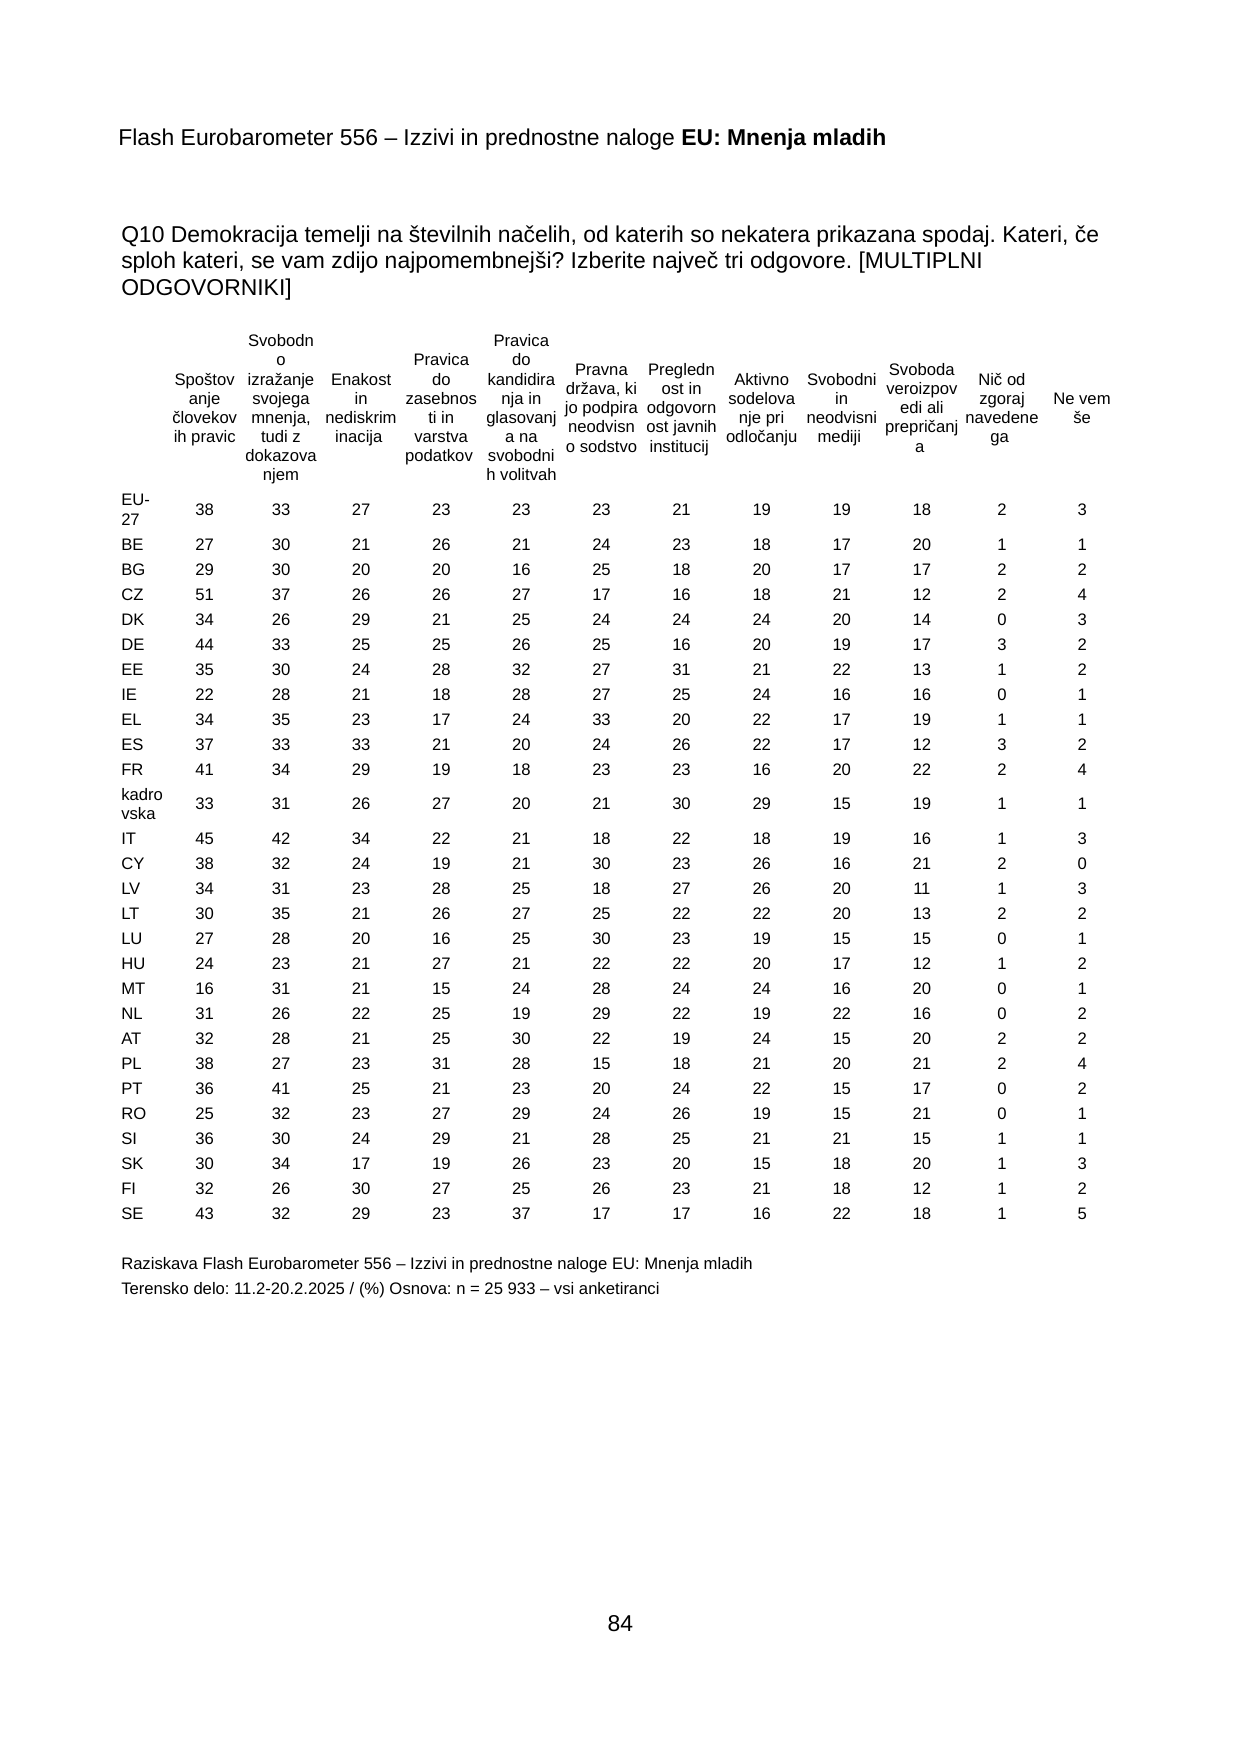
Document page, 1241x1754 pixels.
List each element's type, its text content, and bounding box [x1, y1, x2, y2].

table_cell 21 [401, 606, 481, 631]
table_cell 22 [721, 901, 801, 926]
table_cell 27 [481, 901, 561, 926]
table_cell 15 [801, 781, 882, 826]
table_cell 2 [1042, 1076, 1122, 1101]
table_cell 34 [321, 826, 401, 851]
table_cell 33 [241, 631, 321, 656]
table_cell 20 [721, 631, 801, 656]
table_cell NL [118, 1001, 168, 1026]
table_cell 34 [241, 1151, 321, 1176]
table_cell 3 [1042, 876, 1122, 901]
table_cell 25 [321, 631, 401, 656]
table_cell 1 [1042, 681, 1122, 706]
table_cell EL [118, 706, 168, 731]
table_cell 23 [641, 1176, 721, 1201]
table_cell 18 [641, 556, 721, 581]
table_cell 24 [168, 951, 241, 976]
table_cell 22 [721, 1076, 801, 1101]
table_cell RO [118, 1101, 168, 1126]
table_cell 26 [721, 851, 801, 876]
table_cell 20 [481, 731, 561, 756]
table_cell 31 [241, 781, 321, 826]
table_cell 16 [801, 681, 882, 706]
table_cell 18 [401, 681, 481, 706]
table_cell 11 [882, 876, 962, 901]
table_cell 30 [168, 901, 241, 926]
table_cell 29 [561, 1001, 641, 1026]
table_cell 12 [882, 951, 962, 976]
table_cell 24 [561, 606, 641, 631]
table_cell 33 [321, 731, 401, 756]
table_cell 14 [882, 606, 962, 631]
table_cell 20 [882, 1026, 962, 1051]
table_cell 22 [801, 656, 882, 681]
table_cell 25 [481, 876, 561, 901]
table_cell 19 [641, 1026, 721, 1051]
table_cell 28 [561, 976, 641, 1001]
table_cell 23 [401, 1201, 481, 1226]
table_cell 29 [721, 781, 801, 826]
table_cell 21 [721, 656, 801, 681]
table_cell 1 [1042, 531, 1122, 556]
table_cell 28 [401, 876, 481, 901]
table_cell 22 [721, 731, 801, 756]
table_cell 26 [481, 631, 561, 656]
table_cell 24 [721, 681, 801, 706]
table_cell 15 [882, 1126, 962, 1151]
table_cell 16 [641, 631, 721, 656]
table_cell 24 [481, 706, 561, 731]
table_cell 21 [481, 1126, 561, 1151]
table_cell 21 [321, 951, 401, 976]
table_cell 15 [801, 926, 882, 951]
table_cell 16 [721, 756, 801, 781]
table_cell 19 [721, 1101, 801, 1126]
table_cell 27 [641, 876, 721, 901]
table_cell 23 [641, 851, 721, 876]
table_cell 15 [801, 1026, 882, 1051]
table_cell 27 [168, 531, 241, 556]
table_cell 19 [801, 487, 882, 531]
table_cell [721, 1226, 801, 1251]
table_cell 27 [561, 681, 641, 706]
table_cell 21 [321, 681, 401, 706]
table_cell 15 [401, 976, 481, 1001]
table_cell [401, 1226, 481, 1251]
table_cell 1 [1042, 706, 1122, 731]
table_cell 1 [962, 826, 1042, 851]
table_cell 43 [168, 1201, 241, 1226]
table_cell 0 [962, 1101, 1042, 1126]
table_cell 13 [882, 656, 962, 681]
table_cell 21 [321, 901, 401, 926]
table_cell 32 [168, 1176, 241, 1201]
table_cell LU [118, 926, 168, 951]
table_cell 27 [401, 1101, 481, 1126]
table_cell 51 [168, 581, 241, 606]
table_cell 25 [561, 901, 641, 926]
table_cell 24 [721, 1026, 801, 1051]
table_cell 1 [962, 1201, 1042, 1226]
table_cell 22 [641, 951, 721, 976]
table_cell 22 [801, 1001, 882, 1026]
table_cell 18 [721, 531, 801, 556]
table_cell kadrovska [118, 781, 168, 826]
table_cell 20 [721, 556, 801, 581]
table_cell SE [118, 1201, 168, 1226]
table_cell 12 [882, 731, 962, 756]
table_cell 24 [561, 1101, 641, 1126]
table_cell 23 [641, 531, 721, 556]
table_cell 18 [721, 581, 801, 606]
table_cell 28 [401, 656, 481, 681]
table_cell 26 [641, 731, 721, 756]
table_cell 19 [721, 1001, 801, 1026]
table_cell 26 [401, 581, 481, 606]
table_cell FR [118, 756, 168, 781]
table_cell [118, 303, 168, 328]
table_cell 32 [241, 851, 321, 876]
table_cell 21 [721, 1051, 801, 1076]
table_cell 16 [641, 581, 721, 606]
table_cell 1 [962, 1176, 1042, 1201]
table_cell 30 [241, 656, 321, 681]
table_cell 22 [401, 826, 481, 851]
table_cell 17 [321, 1151, 401, 1176]
table_cell 22 [641, 826, 721, 851]
table_cell 34 [241, 756, 321, 781]
table_cell [721, 303, 801, 328]
table_cell PT [118, 1076, 168, 1101]
table_cell 30 [561, 926, 641, 951]
table_cell 20 [641, 706, 721, 731]
table_cell 2 [962, 756, 1042, 781]
table_cell 27 [401, 781, 481, 826]
table_cell 22 [801, 1201, 882, 1226]
table_cell 2 [1042, 656, 1122, 681]
table_cell 34 [168, 706, 241, 731]
table_cell [962, 1226, 1042, 1251]
table_cell 16 [168, 976, 241, 1001]
table_cell 23 [561, 487, 641, 531]
table_cell 0 [962, 1076, 1042, 1101]
table_cell 23 [561, 756, 641, 781]
table_cell [561, 1226, 641, 1251]
table_cell 36 [168, 1126, 241, 1151]
table_cell 25 [561, 631, 641, 656]
table_cell Raziskava Flash Eurobarometer 556 – Izzivi in prednostne naloge EU: Mnenja mladih [118, 1251, 1122, 1276]
table_cell 2 [962, 581, 1042, 606]
table_cell 20 [801, 1051, 882, 1076]
table_cell 15 [561, 1051, 641, 1076]
table_cell BG [118, 556, 168, 581]
table_cell 20 [321, 556, 401, 581]
table_cell CZ [118, 581, 168, 606]
table_cell [801, 1226, 882, 1251]
table_cell 22 [641, 1001, 721, 1026]
table_cell 1 [1042, 1101, 1122, 1126]
table_cell 22 [321, 1001, 401, 1026]
table_cell 3 [1042, 1151, 1122, 1176]
table_cell 19 [882, 781, 962, 826]
table_cell 1 [1042, 781, 1122, 826]
table_cell 1 [962, 876, 1042, 901]
table_cell 25 [168, 1101, 241, 1126]
table_cell 20 [641, 1151, 721, 1176]
table_cell [801, 303, 882, 328]
table_cell 19 [401, 851, 481, 876]
table_cell 25 [401, 1026, 481, 1051]
table_cell 19 [401, 756, 481, 781]
table_cell 19 [801, 826, 882, 851]
table_cell Svobodno izražanje svojega mnenja, tudi z dokazovanjem [241, 328, 321, 487]
table_cell 17 [801, 706, 882, 731]
table_cell 23 [481, 1076, 561, 1101]
table_cell Spoštovanje človekovih pravic [168, 328, 241, 487]
table_cell 16 [801, 976, 882, 1001]
table_cell 16 [401, 926, 481, 951]
table_cell 21 [321, 1026, 401, 1051]
table_cell 29 [401, 1126, 481, 1151]
table_cell 30 [561, 851, 641, 876]
table_cell 30 [168, 1151, 241, 1176]
table_cell 19 [721, 926, 801, 951]
table_cell 23 [481, 487, 561, 531]
table_cell 17 [561, 1201, 641, 1226]
table_cell 25 [481, 606, 561, 631]
table_cell 27 [561, 656, 641, 681]
table_cell 35 [168, 656, 241, 681]
table_cell 20 [801, 876, 882, 901]
table_cell ES [118, 731, 168, 756]
table_cell 25 [641, 681, 721, 706]
table_cell 24 [641, 976, 721, 1001]
table_cell 35 [241, 901, 321, 926]
table_cell 1 [962, 656, 1042, 681]
table_cell 23 [641, 926, 721, 951]
table_cell 26 [641, 1101, 721, 1126]
table_cell 30 [481, 1026, 561, 1051]
table_cell 37 [168, 731, 241, 756]
table_cell 24 [321, 851, 401, 876]
table_cell 21 [401, 1076, 481, 1101]
table_cell SI [118, 1126, 168, 1151]
table_cell 3 [962, 731, 1042, 756]
table_cell 3 [1042, 606, 1122, 631]
table_cell 27 [321, 487, 401, 531]
table_cell 31 [641, 656, 721, 681]
table_cell 31 [401, 1051, 481, 1076]
table_cell 26 [241, 1001, 321, 1026]
table_cell 2 [962, 901, 1042, 926]
table_cell 30 [241, 1126, 321, 1151]
table_cell 24 [321, 1126, 401, 1151]
table_cell 17 [801, 951, 882, 976]
table_cell 26 [241, 606, 321, 631]
table_cell 33 [241, 487, 321, 531]
table_cell [641, 1226, 721, 1251]
table_cell 23 [321, 706, 401, 731]
table_cell 17 [801, 731, 882, 756]
table_cell Enakost in nediskriminacija [321, 328, 401, 487]
table_cell FI [118, 1176, 168, 1201]
table_cell CY [118, 851, 168, 876]
table_cell 28 [561, 1126, 641, 1151]
table_cell IE [118, 681, 168, 706]
table_cell 29 [168, 556, 241, 581]
table_cell 19 [721, 487, 801, 531]
table_cell 15 [801, 1101, 882, 1126]
table_cell 32 [241, 1201, 321, 1226]
table_cell PL [118, 1051, 168, 1076]
table_cell 24 [561, 531, 641, 556]
table_cell Ne vem še [1042, 328, 1122, 487]
table_cell 20 [801, 606, 882, 631]
table_cell [168, 303, 241, 328]
table_cell 18 [561, 876, 641, 901]
table_cell AT [118, 1026, 168, 1051]
table_cell 17 [401, 706, 481, 731]
table_cell 21 [882, 1101, 962, 1126]
table_cell DE [118, 631, 168, 656]
table_cell 18 [801, 1151, 882, 1176]
table_cell [962, 303, 1042, 328]
table_cell 24 [481, 976, 561, 1001]
table_cell Pravna država, ki jo podpira neodvisno sodstvo [561, 328, 641, 487]
table_cell 21 [721, 1126, 801, 1151]
table_cell 27 [401, 951, 481, 976]
table_cell 21 [801, 581, 882, 606]
table_cell [241, 1226, 321, 1251]
table_cell EE [118, 656, 168, 681]
table_cell [241, 303, 321, 328]
table_cell 26 [721, 876, 801, 901]
table_cell 21 [801, 1126, 882, 1151]
table_cell 1 [1042, 926, 1122, 951]
table_cell 34 [168, 876, 241, 901]
table_cell SK [118, 1151, 168, 1176]
table_cell 18 [561, 826, 641, 851]
table_cell 28 [481, 681, 561, 706]
table_cell 38 [168, 487, 241, 531]
table_cell DK [118, 606, 168, 631]
table_cell 1 [962, 1126, 1042, 1151]
table_cell Preglednost in odgovornost javnih institucij [641, 328, 721, 487]
table_cell 38 [168, 1051, 241, 1076]
table_cell 30 [241, 556, 321, 581]
table_cell 29 [321, 756, 401, 781]
table_cell Aktivno sodelovanje pri odločanju [721, 328, 801, 487]
table_cell 44 [168, 631, 241, 656]
table_cell [321, 303, 401, 328]
table_cell 17 [801, 556, 882, 581]
table_cell LV [118, 876, 168, 901]
table_cell Svoboda veroizpovedi ali prepričanja [882, 328, 962, 487]
table_cell 41 [241, 1076, 321, 1101]
table_cell 0 [962, 681, 1042, 706]
table_cell 30 [641, 781, 721, 826]
table_cell [882, 303, 962, 328]
table_cell 16 [882, 1001, 962, 1026]
table_cell 5 [1042, 1201, 1122, 1226]
table_cell MT [118, 976, 168, 1001]
table_cell 16 [801, 851, 882, 876]
table_cell 23 [401, 487, 481, 531]
table_cell EU-27 [118, 487, 168, 531]
table_cell 3 [962, 631, 1042, 656]
table_cell 1 [1042, 976, 1122, 1001]
table_cell 21 [561, 781, 641, 826]
table_cell 20 [721, 951, 801, 976]
table_cell [481, 1226, 561, 1251]
table_cell [1042, 1226, 1122, 1251]
table_cell 27 [401, 1176, 481, 1201]
table_cell 24 [321, 656, 401, 681]
table_cell 18 [882, 487, 962, 531]
table_cell 25 [401, 631, 481, 656]
table_cell 19 [882, 706, 962, 731]
table_cell 26 [321, 581, 401, 606]
table_cell 22 [641, 901, 721, 926]
table_cell 21 [882, 1051, 962, 1076]
table_cell BE [118, 531, 168, 556]
table_cell 4 [1042, 581, 1122, 606]
table_cell Terensko delo: 11.2-20.2.2025 / (%) Osnova: n = 25 933 – vsi anketiranci [118, 1276, 1122, 1301]
table_cell [641, 303, 721, 328]
table_cell 22 [561, 951, 641, 976]
table_cell 31 [241, 976, 321, 1001]
table_cell 34 [168, 606, 241, 631]
table_cell 16 [882, 826, 962, 851]
table_cell 25 [401, 1001, 481, 1026]
table_cell 12 [882, 581, 962, 606]
table_cell Pravica do kandidiranja in glasovanja na svobodnih volitvah [481, 328, 561, 487]
table_cell LT [118, 901, 168, 926]
table_cell 32 [241, 1101, 321, 1126]
table_cell 27 [481, 581, 561, 606]
table_cell 21 [882, 851, 962, 876]
table_cell 37 [241, 581, 321, 606]
table_cell 21 [481, 531, 561, 556]
table_cell 25 [561, 556, 641, 581]
table_cell 26 [321, 781, 401, 826]
table_cell 26 [561, 1176, 641, 1201]
table_cell 31 [241, 876, 321, 901]
table_cell 22 [561, 1026, 641, 1051]
table_cell 1 [962, 531, 1042, 556]
table_cell 2 [1042, 1176, 1122, 1201]
table_cell 2 [1042, 556, 1122, 581]
table_cell 29 [481, 1101, 561, 1126]
table_cell 20 [882, 531, 962, 556]
table_cell 20 [882, 1151, 962, 1176]
table_cell 18 [641, 1051, 721, 1076]
table_cell 15 [882, 926, 962, 951]
table_cell 18 [721, 826, 801, 851]
table_cell 23 [561, 1151, 641, 1176]
table_cell 27 [168, 926, 241, 951]
table_cell 20 [481, 781, 561, 826]
table_cell [481, 303, 561, 328]
table_cell 17 [561, 581, 641, 606]
table_cell 1 [1042, 1126, 1122, 1151]
table_cell 27 [241, 1051, 321, 1076]
table_cell 21 [641, 487, 721, 531]
table_cell 21 [321, 531, 401, 556]
table_cell [882, 1226, 962, 1251]
table_cell 38 [168, 851, 241, 876]
table_cell 30 [321, 1176, 401, 1201]
table_cell 4 [1042, 1051, 1122, 1076]
table_cell 22 [168, 681, 241, 706]
table_cell 17 [882, 1076, 962, 1101]
table_cell 26 [401, 901, 481, 926]
table_cell 23 [321, 1051, 401, 1076]
table_cell 19 [401, 1151, 481, 1176]
table_cell 21 [481, 851, 561, 876]
table_cell 3 [1042, 826, 1122, 851]
table_cell 0 [962, 1001, 1042, 1026]
table_cell 28 [481, 1051, 561, 1076]
table_cell 2 [962, 556, 1042, 581]
table_cell 12 [882, 1176, 962, 1201]
table_cell 2 [1042, 1001, 1122, 1026]
table_cell 37 [481, 1201, 561, 1226]
table_cell 31 [168, 1001, 241, 1026]
table_cell [1042, 303, 1122, 328]
table_cell 33 [241, 731, 321, 756]
table_cell [401, 303, 481, 328]
table_cell IT [118, 826, 168, 851]
table_cell 24 [721, 976, 801, 1001]
table_cell 15 [721, 1151, 801, 1176]
table_cell 17 [641, 1201, 721, 1226]
table_cell 30 [241, 531, 321, 556]
table_cell 20 [401, 556, 481, 581]
table_cell 26 [481, 1151, 561, 1176]
table_cell 17 [882, 631, 962, 656]
table_cell 23 [321, 1101, 401, 1126]
table_cell 36 [168, 1076, 241, 1101]
table_cell 16 [721, 1201, 801, 1226]
table_cell HU [118, 951, 168, 976]
table_cell 23 [241, 951, 321, 976]
table_cell 2 [962, 1051, 1042, 1076]
table_cell 17 [801, 531, 882, 556]
table_cell 28 [241, 681, 321, 706]
table_cell 2 [1042, 901, 1122, 926]
table_cell 13 [882, 901, 962, 926]
table_cell 22 [721, 706, 801, 731]
table_cell Nič od zgoraj navedenega [962, 328, 1042, 487]
table_cell 2 [962, 487, 1042, 531]
table_cell 19 [801, 631, 882, 656]
table_cell 26 [401, 531, 481, 556]
table_cell 1 [962, 1151, 1042, 1176]
table_cell 22 [882, 756, 962, 781]
table_cell 26 [241, 1176, 321, 1201]
table_cell 24 [721, 606, 801, 631]
table_cell 25 [321, 1076, 401, 1101]
table_cell 20 [801, 901, 882, 926]
table_cell 20 [561, 1076, 641, 1101]
table_cell [561, 303, 641, 328]
table_cell 1 [962, 781, 1042, 826]
table_cell 24 [641, 606, 721, 631]
table_cell 16 [882, 681, 962, 706]
table_cell 29 [321, 606, 401, 631]
table_cell 28 [241, 1026, 321, 1051]
table_cell 23 [641, 756, 721, 781]
table_cell [168, 1226, 241, 1251]
table_cell 33 [168, 781, 241, 826]
table_cell 24 [641, 1076, 721, 1101]
table_cell 0 [962, 976, 1042, 1001]
table_cell 42 [241, 826, 321, 851]
table_cell 15 [801, 1076, 882, 1101]
table_cell 35 [241, 706, 321, 731]
table_cell 2 [1042, 631, 1122, 656]
table_cell 29 [321, 1201, 401, 1226]
table_cell 2 [1042, 951, 1122, 976]
table_cell 4 [1042, 756, 1122, 781]
table_cell 21 [401, 731, 481, 756]
table_cell 1 [962, 706, 1042, 731]
table_cell 25 [641, 1126, 721, 1151]
table_cell 0 [962, 606, 1042, 631]
table_cell 20 [321, 926, 401, 951]
table_cell 2 [1042, 731, 1122, 756]
table_cell 21 [481, 826, 561, 851]
table_cell [118, 328, 168, 487]
table_cell 2 [962, 851, 1042, 876]
table_cell 25 [481, 1176, 561, 1201]
table_cell 33 [561, 706, 641, 731]
table_cell 0 [962, 926, 1042, 951]
table_cell 17 [882, 556, 962, 581]
table_cell 3 [1042, 487, 1122, 531]
table_cell 1 [962, 951, 1042, 976]
table_cell 24 [561, 731, 641, 756]
table_cell 2 [1042, 1026, 1122, 1051]
table_cell 2 [962, 1026, 1042, 1051]
table_header Q10 Demokracija temelji na številnih načelih, od katerih so nekatera prikazana spodaj. Kateri, če sploh kateri, se vam zdijo najpomembnejši? Izberite največ tri odgovore. [MULTIPLNI ODGOVORNIKI] [118, 218, 1122, 303]
table_cell 32 [168, 1026, 241, 1051]
table_cell Pravica do zasebnosti in varstva podatkov [401, 328, 481, 487]
table_cell 25 [481, 926, 561, 951]
table_cell 45 [168, 826, 241, 851]
table_cell 18 [481, 756, 561, 781]
table_cell 18 [801, 1176, 882, 1201]
table_cell [321, 1226, 401, 1251]
table_cell 41 [168, 756, 241, 781]
table_cell 32 [481, 656, 561, 681]
table_cell 28 [241, 926, 321, 951]
table_cell 23 [321, 876, 401, 901]
table_cell 18 [882, 1201, 962, 1226]
table_cell Svobodni in neodvisni mediji [801, 328, 882, 487]
table_cell 21 [321, 976, 401, 1001]
table_cell 16 [481, 556, 561, 581]
table_cell 20 [882, 976, 962, 1001]
table_cell 21 [721, 1176, 801, 1201]
table_cell 21 [481, 951, 561, 976]
table_cell 0 [1042, 851, 1122, 876]
table_cell 20 [801, 756, 882, 781]
table_cell 19 [481, 1001, 561, 1026]
table_cell [118, 1226, 168, 1251]
